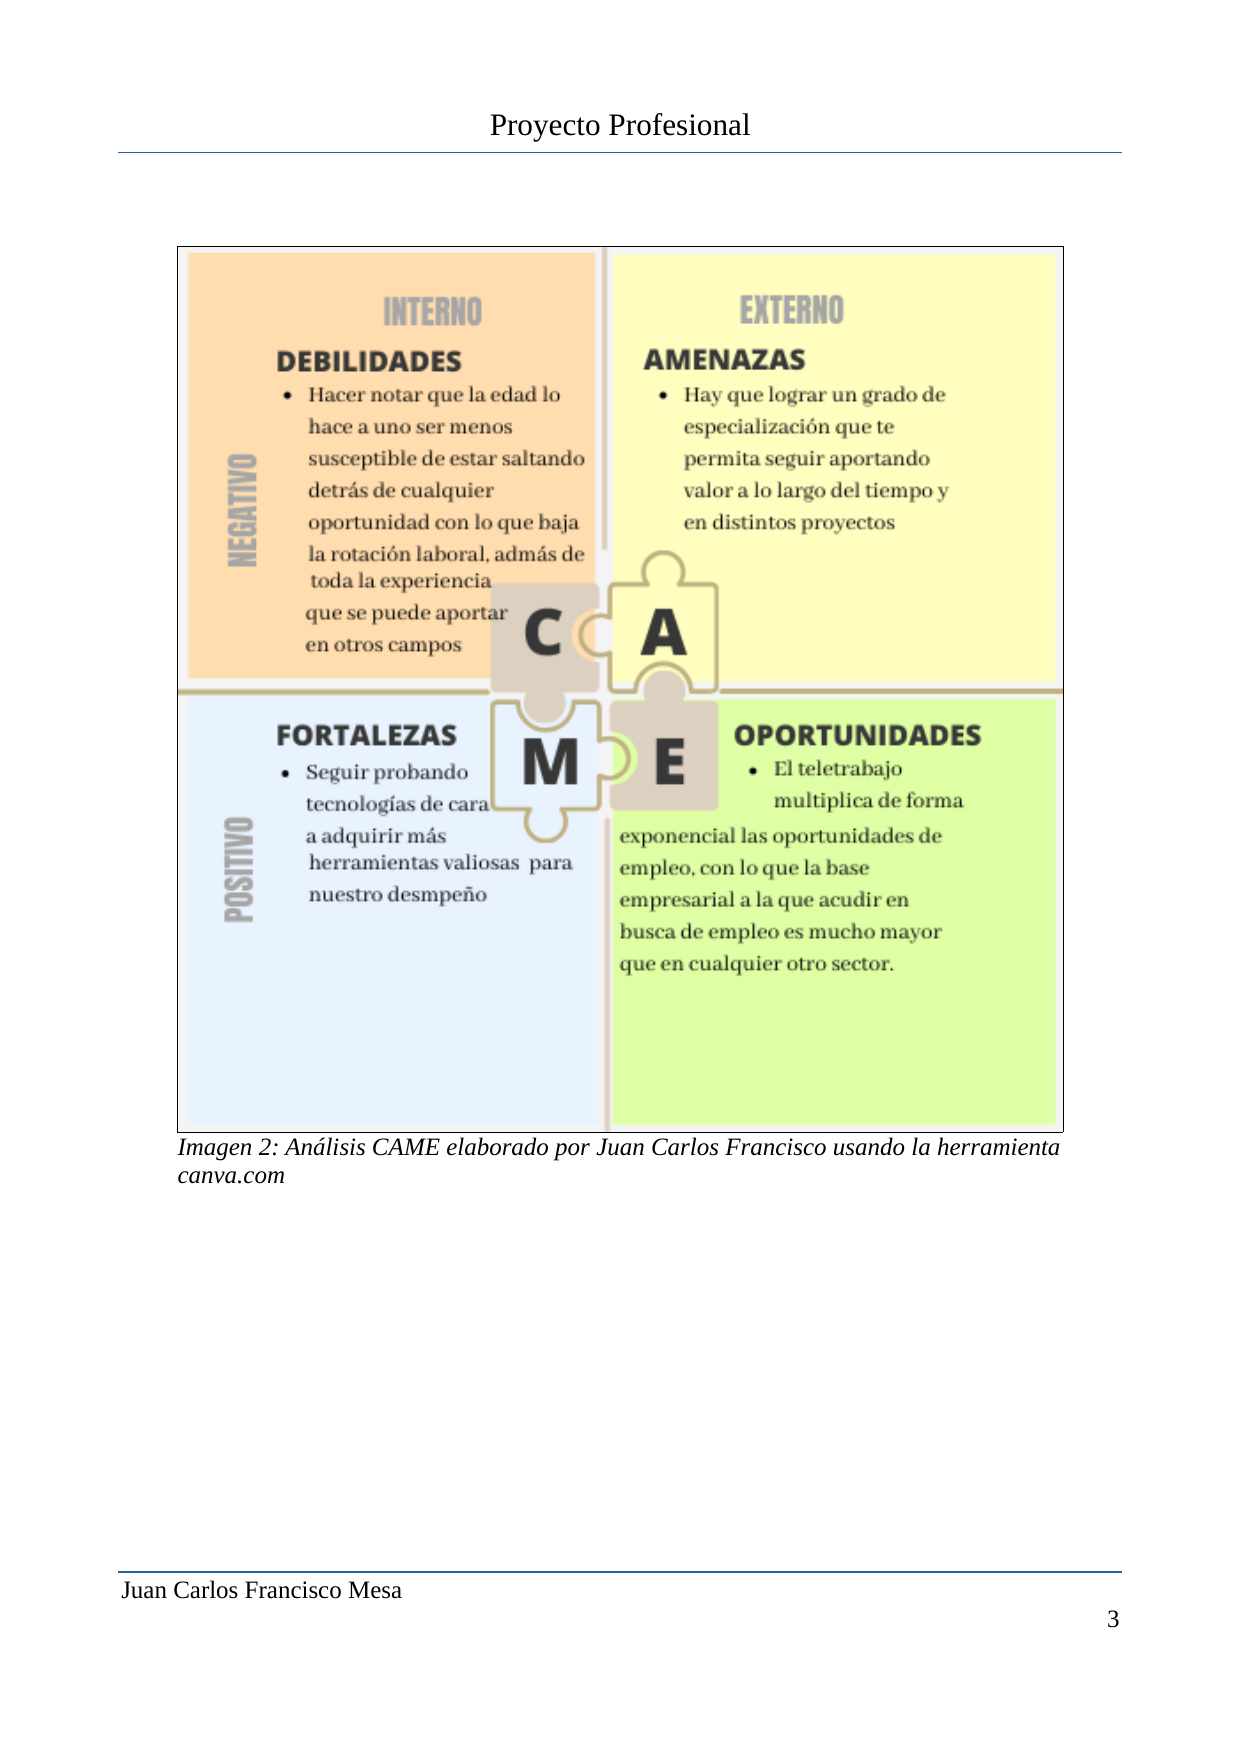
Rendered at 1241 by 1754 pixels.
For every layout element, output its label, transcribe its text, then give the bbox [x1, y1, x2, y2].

text Imagen 2: Análisis CAME elaborado por Juan Carlos Francisco usando la herramienta canva.com [177, 1133, 1063, 1189]
picture [178, 247, 1063, 1132]
